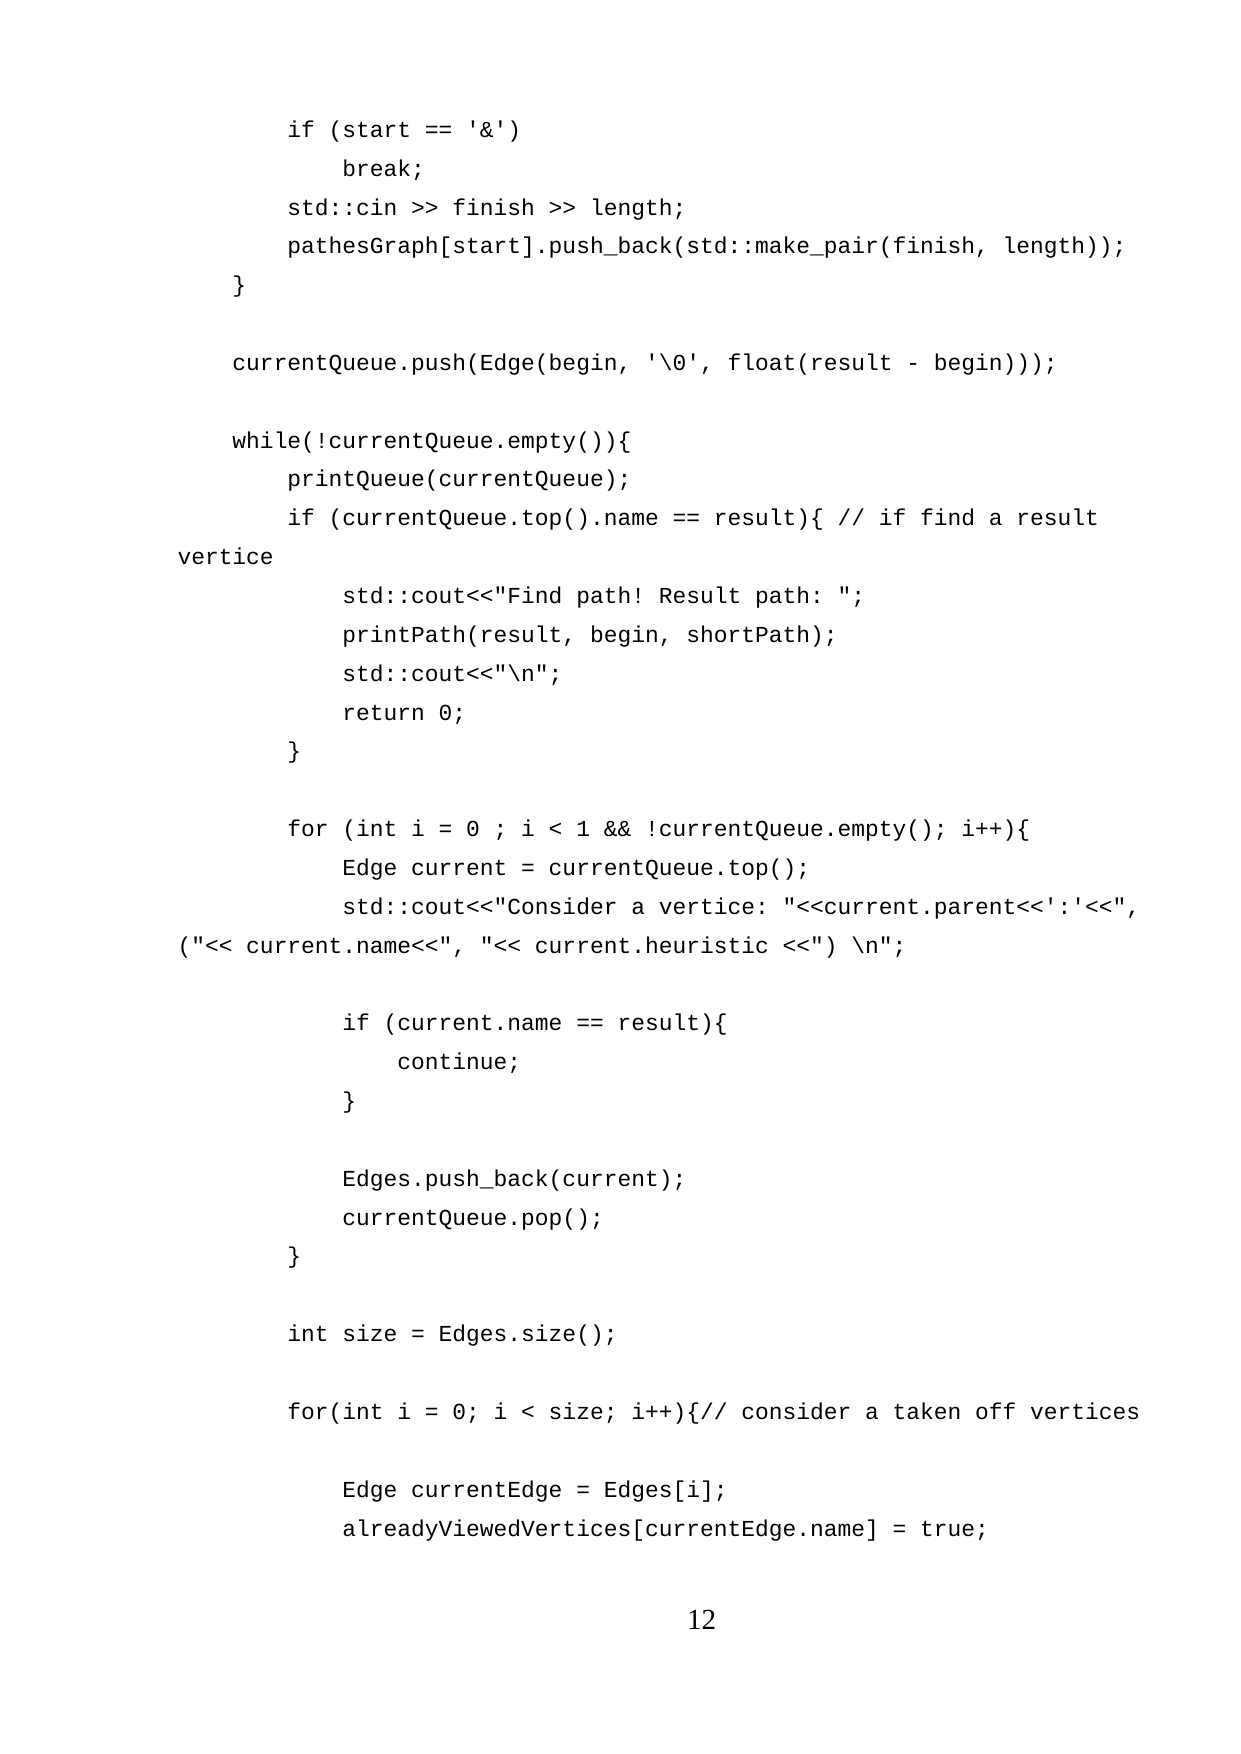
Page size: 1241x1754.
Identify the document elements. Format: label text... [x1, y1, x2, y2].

text printPath(result, begin, shortPath); [177, 623, 1152, 649]
text } [177, 1245, 1152, 1271]
text std::cout<<"\n"; [177, 662, 1152, 688]
text currentQueue.push(Edge(begin, '\0', float(result - begin))); [177, 351, 1152, 377]
text printQueue(currentQueue); [177, 468, 1152, 494]
text if (current.name == result){ [177, 1012, 1152, 1038]
text while(!currentQueue.empty()){ [177, 429, 1152, 455]
text } [177, 1089, 1152, 1115]
text std::cin >> finish >> length; [177, 196, 1152, 222]
text std::cout<<"Find path! Result path: "; [177, 584, 1152, 610]
text } [177, 273, 1152, 299]
text currentQueue.pop(); [177, 1206, 1152, 1232]
text Edges.push_back(current); [177, 1167, 1152, 1193]
text } [177, 740, 1152, 766]
text for (int i = 0 ; i < 1 && !currentQueue.empty(); i++){ [177, 817, 1152, 843]
text if (start == '&') [177, 118, 1152, 144]
text Edge current = currentQueue.top(); [177, 856, 1152, 882]
text for(int i = 0; i < size; i++){// consider a taken off vertices [177, 1400, 1152, 1426]
text int size = Edges.size(); [177, 1323, 1152, 1348]
text return 0; [177, 701, 1152, 727]
text std::cout<<"Consider a vertice: "<<current.parent<<':'<<", ("<< current.name<<", "<< current.heuristic <<") \n"; [177, 895, 1152, 960]
text if (currentQueue.top().name == result){ // if find a result vertice [177, 507, 1152, 571]
text pathesGraph[start].push_back(std::make_pair(finish, length)); [177, 235, 1152, 261]
text continue; [177, 1051, 1152, 1077]
text alreadyViewedVertices[currentEdge.name] = true; [177, 1517, 1152, 1543]
text break; [177, 157, 1152, 183]
text Edge currentEdge = Edges[i]; [177, 1478, 1152, 1504]
